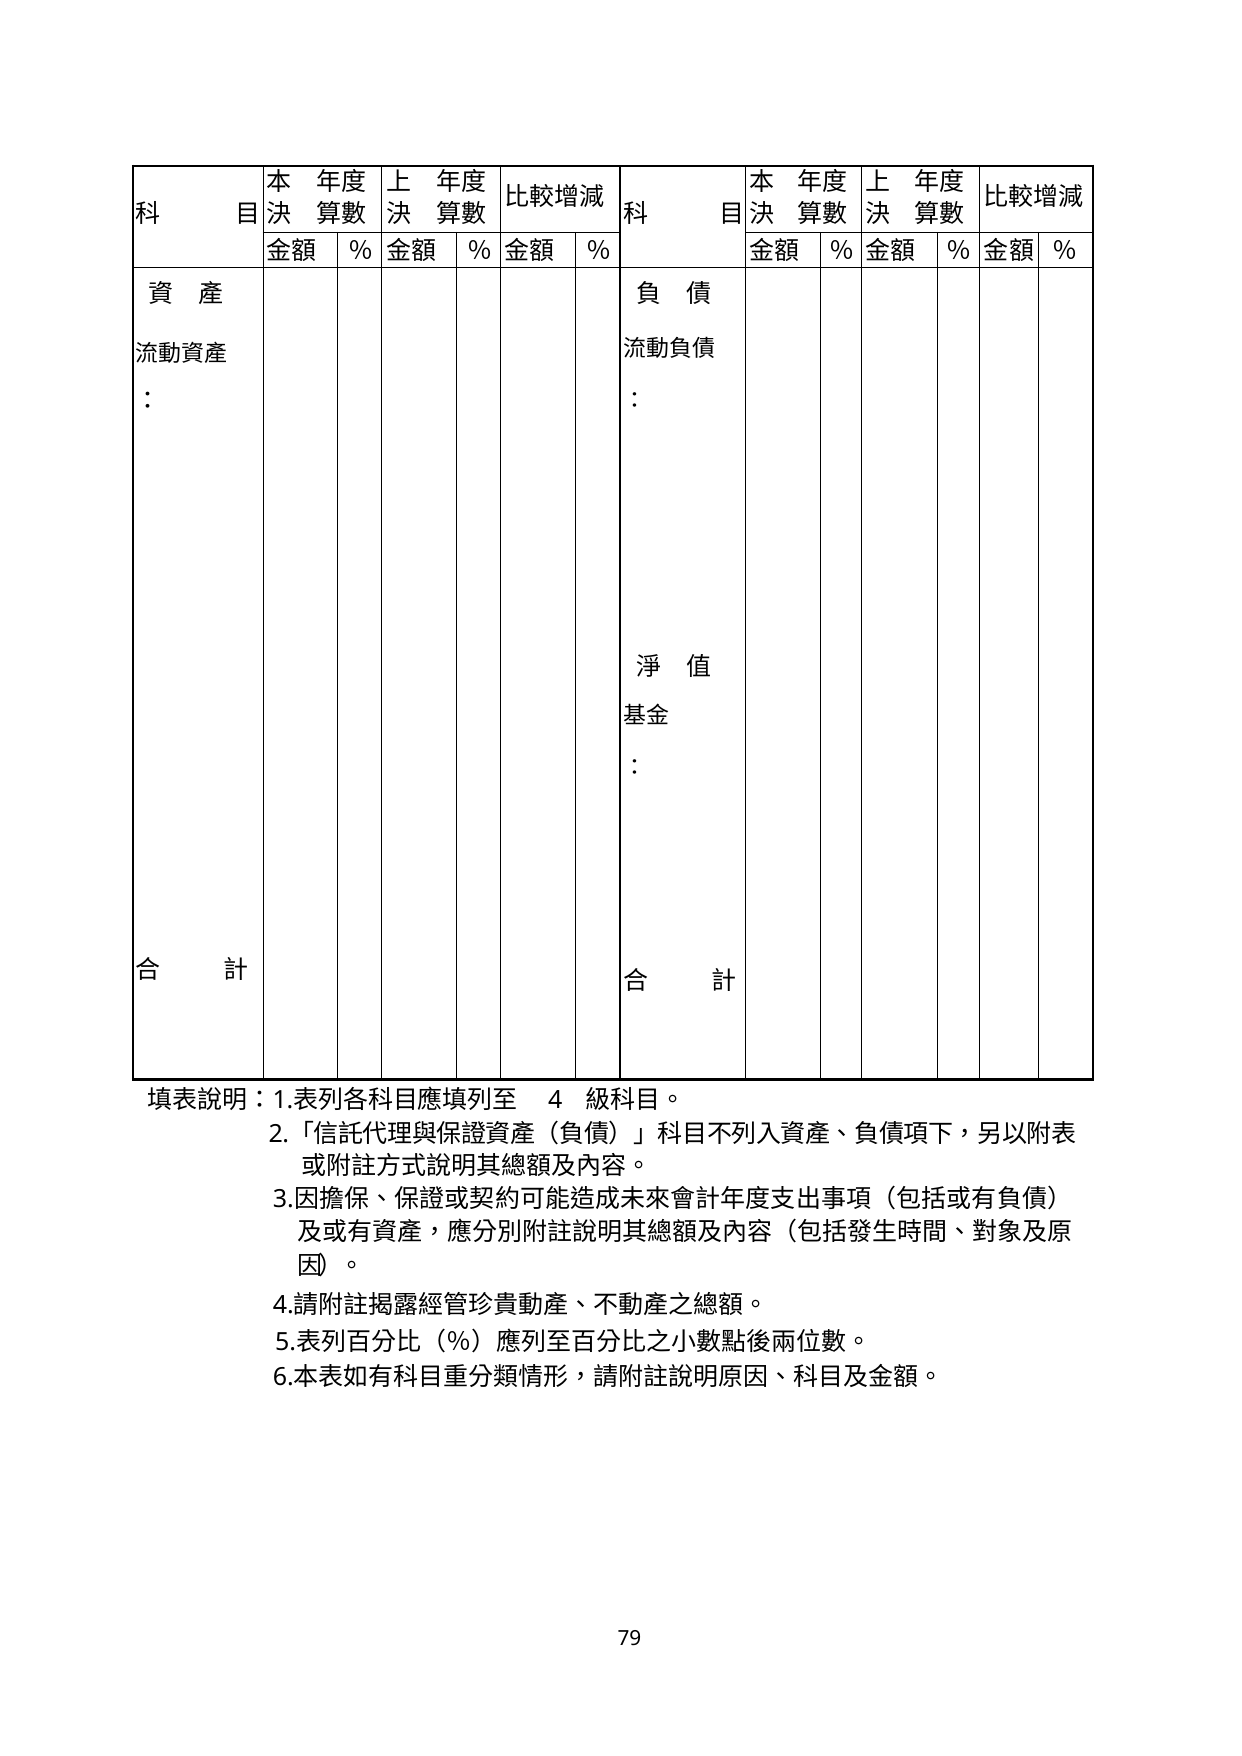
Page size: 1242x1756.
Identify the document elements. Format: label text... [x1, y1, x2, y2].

table_cell 淨 值 [621, 529, 745, 687]
table_cell 流動資產 [134, 320, 263, 374]
table_cell [134, 687, 263, 739]
text 3.因擔保、保證或契約可能造成未來會計年度支出事項（包括或有負債）及或有資產，應分別附註說明其總額及內容（包括發生時間、對象及原因）。 [273, 1181, 1075, 1282]
table_cell 資 產 [134, 268, 263, 320]
table_cell 金額 [264, 233, 337, 267]
table_cell 流動負債 [621, 320, 745, 374]
text 5.表列百分比（％）應列至百分比之小數點後兩位數。 [275, 1322, 1087, 1358]
table_header 本 年度 決 算數 [746, 167, 861, 232]
table_cell 金額 [862, 233, 937, 267]
table_cell 金額 [501, 233, 575, 267]
table_header 上 年度 決 算數 [382, 167, 500, 232]
table_cell [382, 268, 456, 1078]
text 2.「信託代理與保證資產（負債）」科目不列入資產、負債項下，另以附表 [268, 1115, 1087, 1149]
table_cell [576, 268, 619, 1078]
table_cell 金額 [382, 233, 456, 267]
table_cell ％ [457, 233, 500, 267]
table_header 科 目 [621, 167, 745, 267]
text 或附註方式說明其總額及內容。 [273, 1149, 1087, 1181]
table_header 上 年度 決 算數 [862, 167, 979, 232]
table_cell ： [134, 374, 263, 529]
table_cell ％ [1039, 233, 1092, 267]
table_cell [134, 739, 263, 864]
table_cell [338, 268, 381, 1078]
table_cell [457, 268, 500, 1078]
table_cell [821, 268, 861, 1078]
table_cell 金額 [746, 233, 820, 267]
table_header 科 目 [134, 167, 263, 267]
text 4.請附註揭露經管珍貴動產、不動產之總額。 [273, 1284, 1087, 1321]
table_cell 基金 [621, 687, 745, 739]
table_cell [264, 268, 337, 1078]
table_cell [938, 268, 979, 1078]
table_cell ％ [938, 233, 979, 267]
table_cell ％ [576, 233, 619, 267]
table_cell 合 計 [134, 864, 263, 1078]
table_cell ： [621, 374, 745, 529]
table_header 本 年度 決 算數 [264, 167, 381, 232]
table_cell [134, 529, 263, 687]
table_cell [746, 268, 820, 1078]
table_header 比較增減 [501, 167, 619, 232]
table_cell [862, 268, 937, 1078]
table_cell 合 計 [621, 864, 745, 1078]
table_header 比較增減 [980, 167, 1092, 232]
table_cell 負 債 [621, 268, 745, 320]
table_cell [1039, 268, 1092, 1078]
table_cell 金額 [980, 233, 1038, 267]
table_cell ％ [821, 233, 861, 267]
table_cell ％ [338, 233, 381, 267]
table_cell ： [621, 739, 745, 864]
table_cell [980, 268, 1038, 1078]
table_cell [501, 268, 575, 1078]
text 填表說明：1.表列各科目應填列至 4 級科目。 [148, 1081, 1087, 1115]
text 6.本表如有科目重分類情形，請附註說明原因、科目及金額。 [273, 1360, 1087, 1391]
